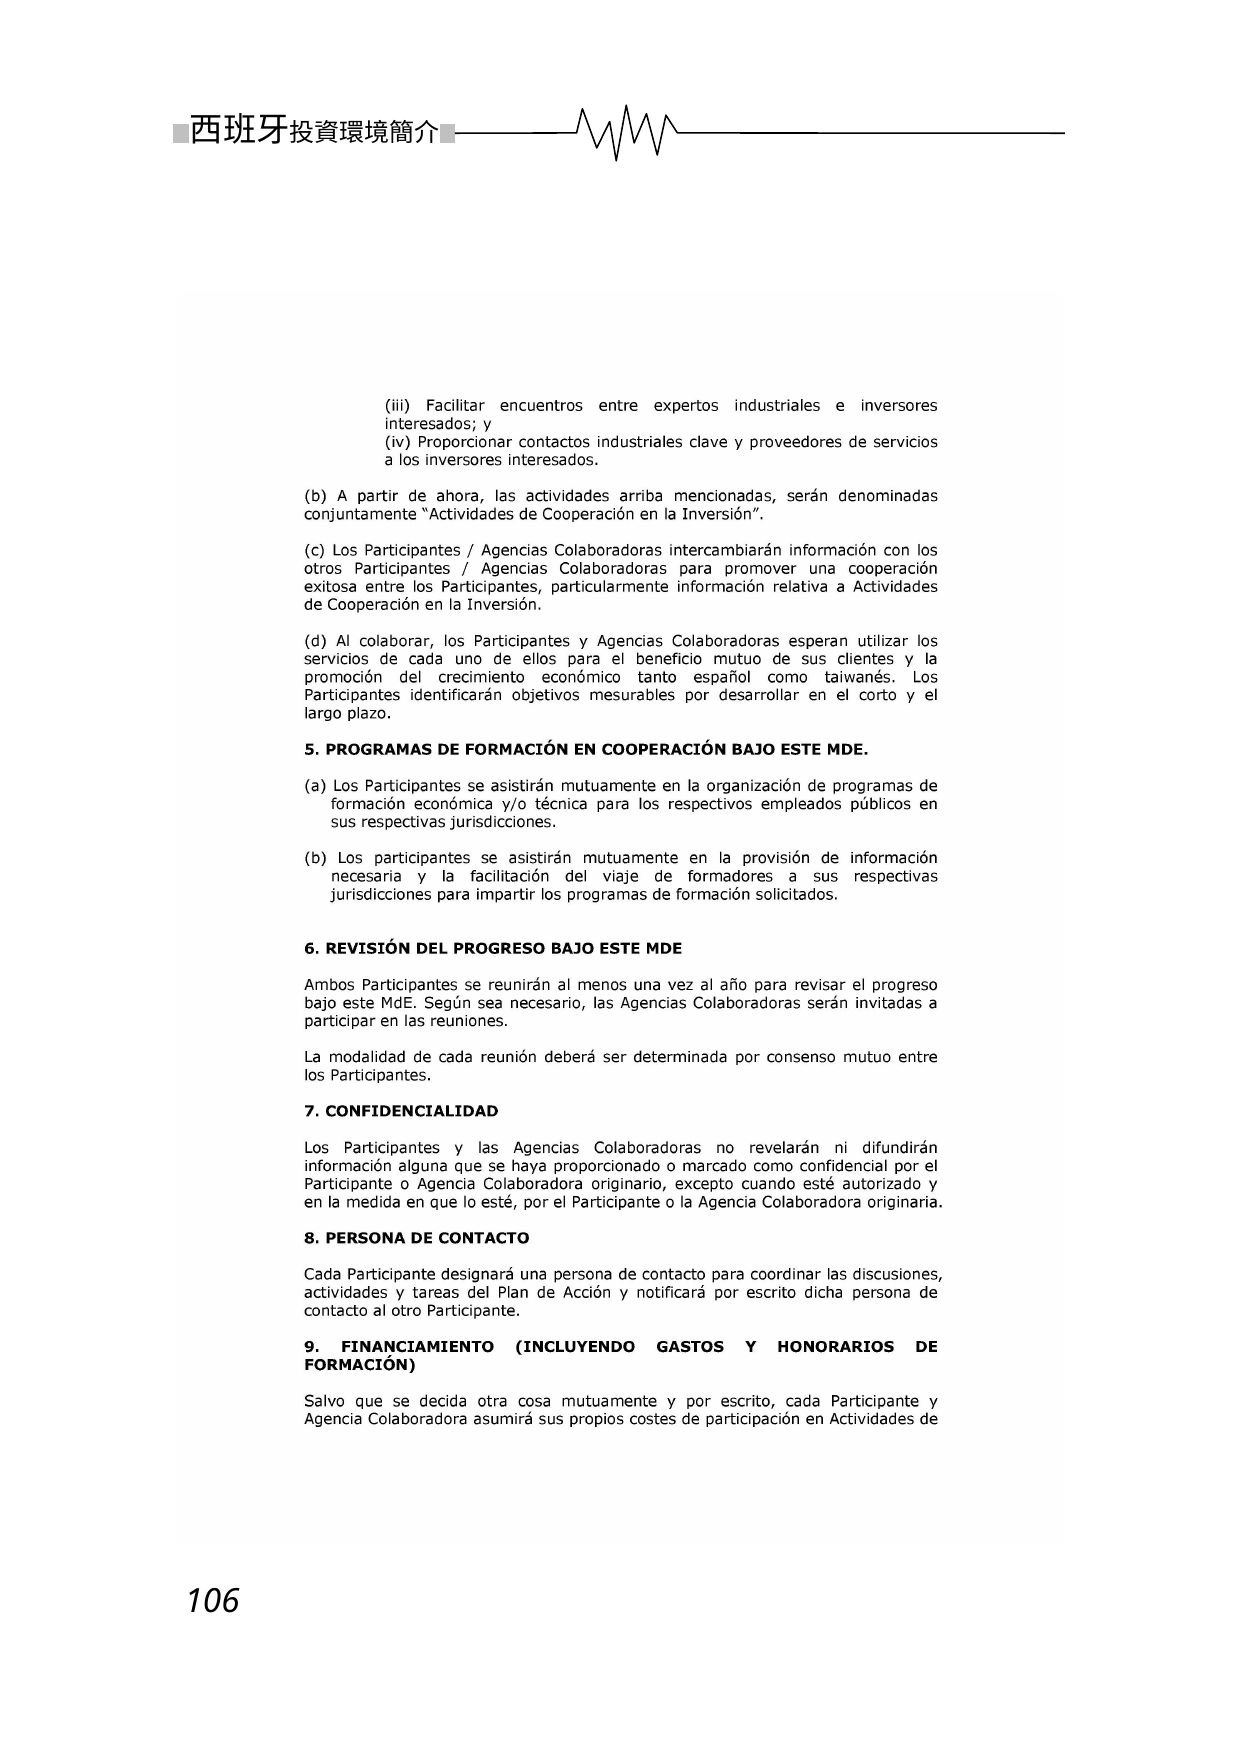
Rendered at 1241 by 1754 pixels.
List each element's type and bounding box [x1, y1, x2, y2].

picture [177, 290, 1063, 1544]
